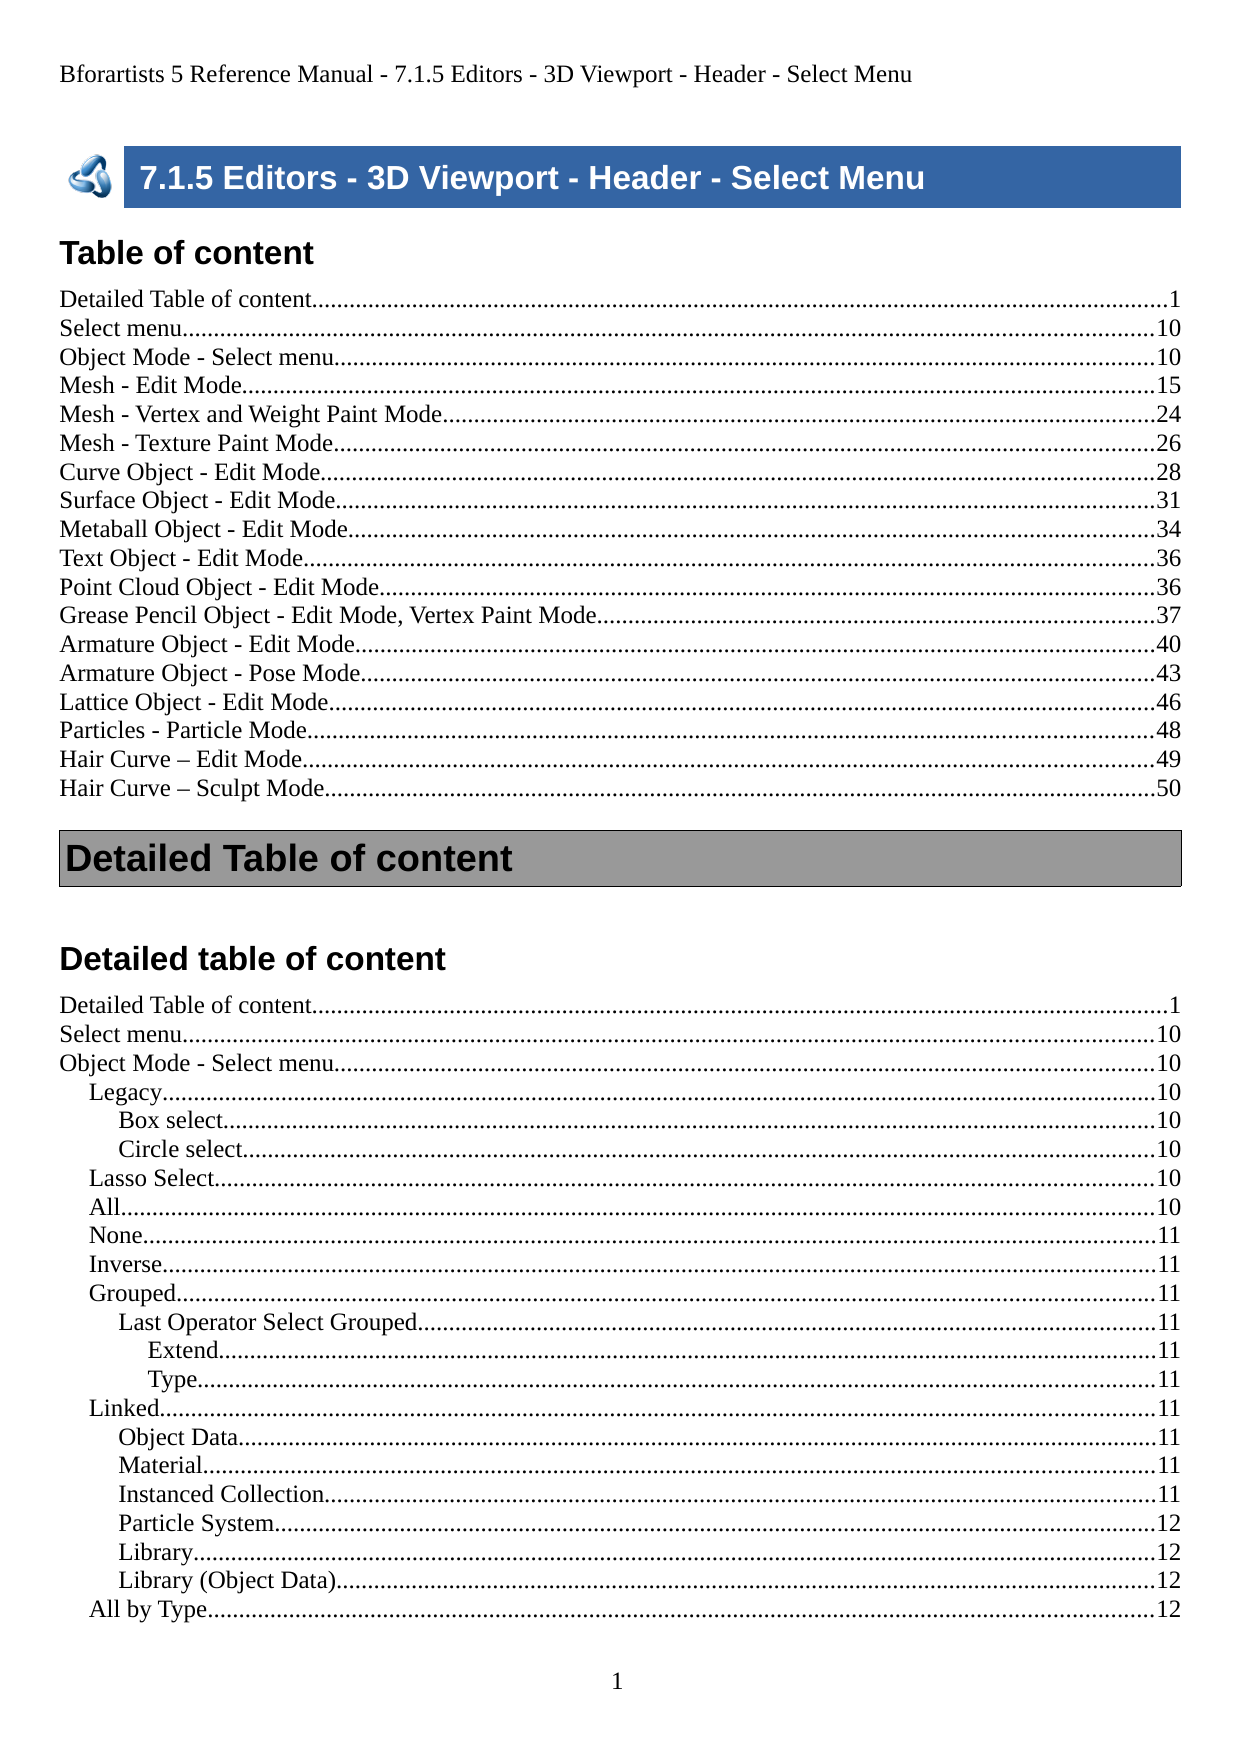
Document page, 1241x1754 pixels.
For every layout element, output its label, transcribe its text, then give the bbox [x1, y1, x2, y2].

text Box select 10 [118, 1105, 1181, 1134]
table_header 7.1.5 Editors - 3D Viewport - Header - Select Menu [124, 146, 1181, 208]
text Mesh - Vertex and Weight Paint Mode 24 [59, 399, 1181, 428]
table_header Detailed Table of content [60, 831, 1181, 886]
text Library (Object Data) 12 [118, 1565, 1181, 1594]
text Detailed Table of content 1 [59, 990, 1181, 1019]
text All by Type 12 [88, 1594, 1181, 1623]
text None 11 [88, 1220, 1181, 1249]
text Curve Object - Edit Mode 28 [59, 457, 1181, 485]
text Hair Curve – Sculpt Mode 50 [59, 773, 1181, 802]
text Object Mode - Select menu 10 [59, 1048, 1181, 1077]
text Grease Pencil Object - Edit Mode, Vertex Paint Mode 37 [59, 600, 1181, 629]
text Armature Object - Edit Mode 40 [59, 629, 1181, 658]
text Type 11 [147, 1364, 1181, 1393]
text Material 11 [118, 1450, 1181, 1479]
text Armature Object - Pose Mode 43 [59, 658, 1181, 687]
text Legacy 10 [88, 1077, 1181, 1105]
text Select menu 10 [59, 313, 1181, 342]
subtitle Table of content [59, 233, 1181, 272]
text Object Data 11 [118, 1422, 1181, 1450]
text Instanced Collection 11 [118, 1479, 1181, 1508]
text Metaball Object - Edit Mode 34 [59, 514, 1181, 543]
text Surface Object - Edit Mode 31 [59, 485, 1181, 514]
text Object Mode - Select menu 10 [59, 342, 1181, 370]
text Lattice Object - Edit Mode 46 [59, 687, 1181, 715]
text Last Operator Select Grouped 11 [118, 1307, 1181, 1335]
text Detailed Table of content 1 [59, 284, 1181, 313]
table_header [59, 146, 124, 208]
text Select menu 10 [59, 1019, 1181, 1048]
text Extend 11 [147, 1335, 1181, 1364]
text Linked 11 [88, 1393, 1181, 1422]
text Library 12 [118, 1537, 1181, 1565]
picture [65, 152, 114, 201]
text Inverse 11 [88, 1249, 1181, 1278]
text Grouped 11 [88, 1278, 1181, 1307]
text All 10 [88, 1192, 1181, 1220]
text Text Object - Edit Mode 36 [59, 543, 1181, 572]
text Particles - Particle Mode 48 [59, 715, 1181, 744]
text Point Cloud Object - Edit Mode 36 [59, 572, 1181, 600]
text Lasso Select 10 [88, 1163, 1181, 1192]
subtitle Detailed table of content [59, 939, 1181, 978]
text Hair Curve – Edit Mode 49 [59, 744, 1181, 773]
text Particle System 12 [118, 1508, 1181, 1537]
text Mesh - Texture Paint Mode 26 [59, 428, 1181, 457]
text Circle select 10 [118, 1134, 1181, 1163]
text Mesh - Edit Mode 15 [59, 370, 1181, 399]
